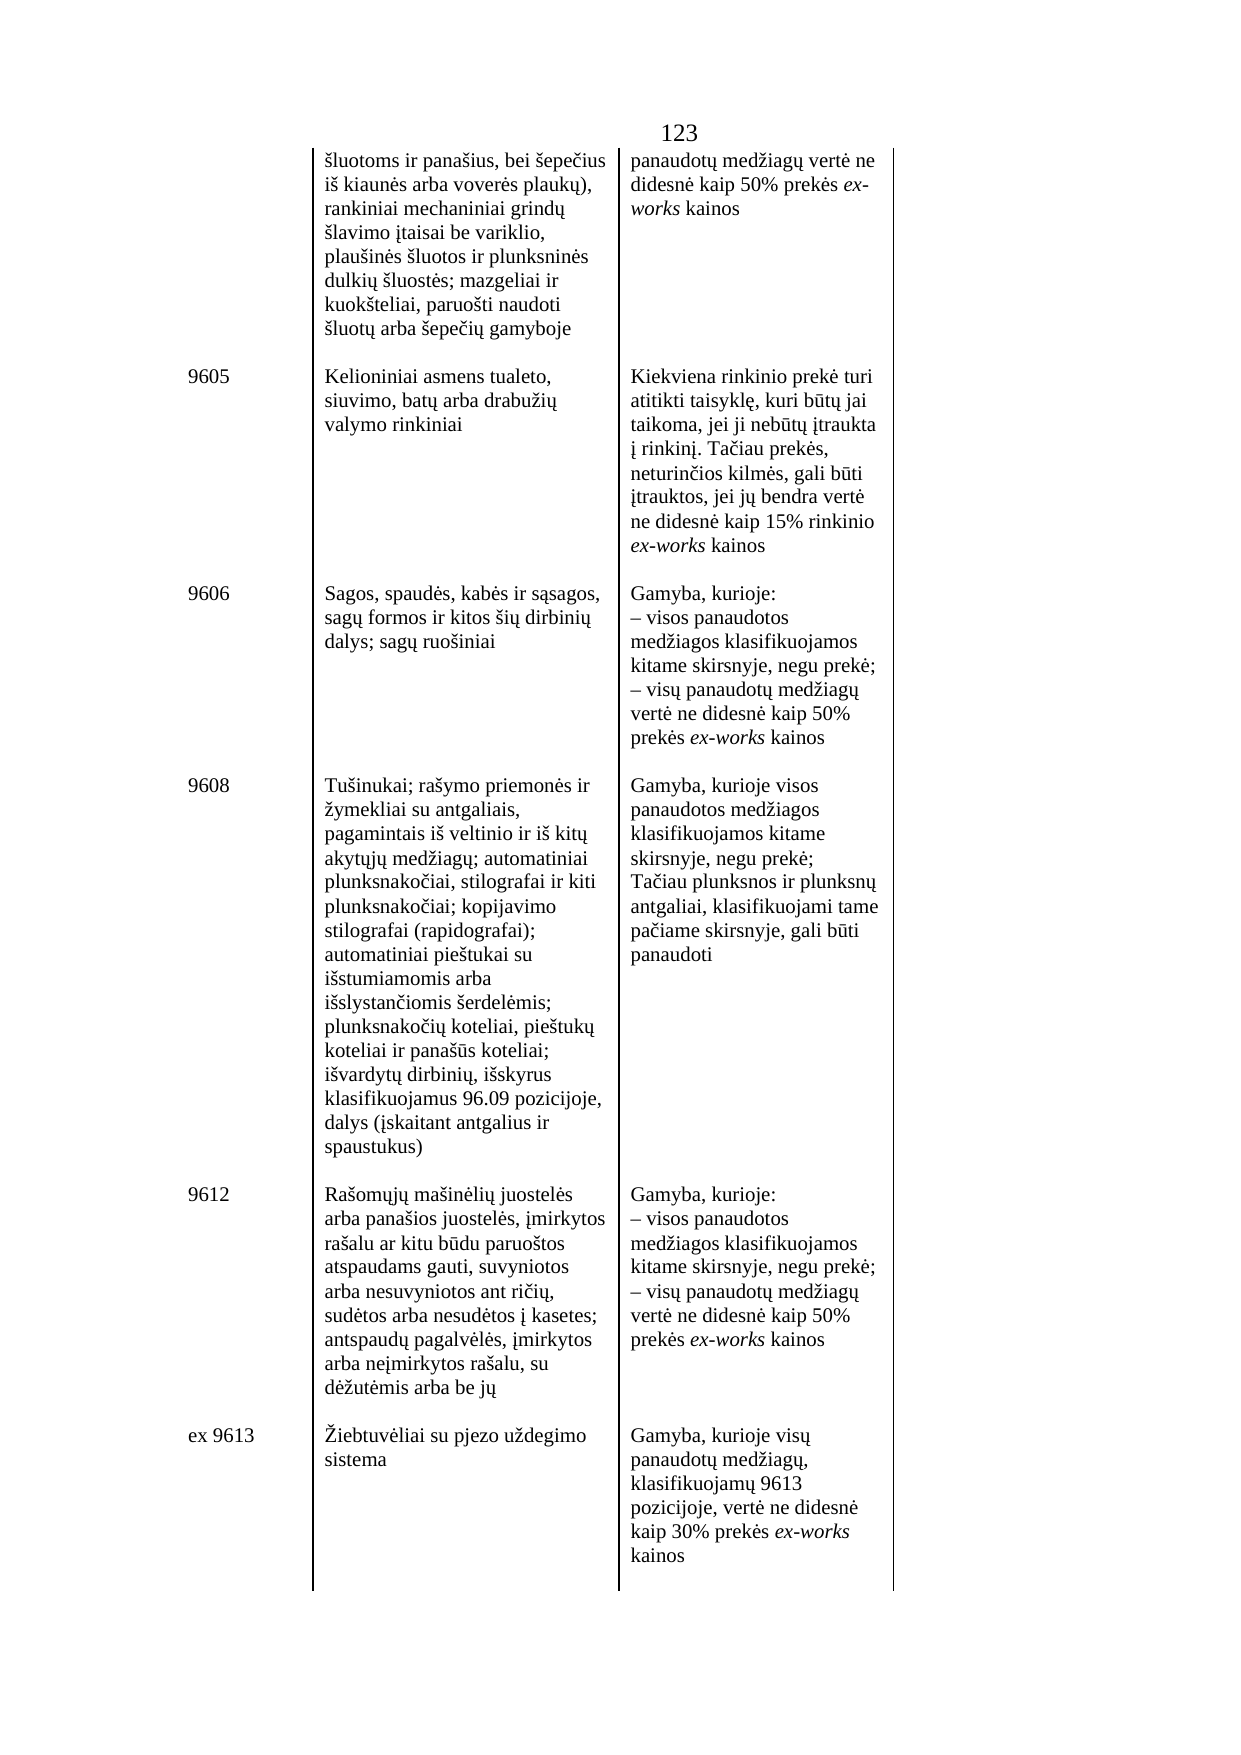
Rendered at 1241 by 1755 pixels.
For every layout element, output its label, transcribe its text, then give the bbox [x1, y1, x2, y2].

table_cell [1160, 364, 1165, 581]
table_cell [1165, 773, 1171, 1182]
table_cell Tušinukai; rašymo priemonės ir žymekliai su antgaliais, pagamintais iš veltinio ir iš kitų akytųjų medžiagų; automatiniai plunksnakočiai, stilografai ir kiti plunksnakočiai; kopijavimo stilografai (rapidografai); automatiniai pieštukai su išstumiamomis arba išslystančiomis šerdelėmis; plunksnakočių koteliai, pieštukų koteliai ir panašūs koteliai; išvardytų dirbinių, išskyrus klasifikuojamus 96.09 pozicijoje, dalys (įskaitant antgalius ir spaustukus) [314, 773, 618, 1182]
table_cell Gamyba, kurioje: – visos panaudotos medžiagos klasifikuojamos kitame skirsnyje, negu prekė; – visų panaudotų medžiagų vertė ne didesnė kaip 50% prekės ex-works kainos [620, 581, 893, 773]
table_cell [894, 1423, 1160, 1591]
table_cell [894, 581, 1160, 773]
table_cell ex 9613 [177, 1423, 312, 1591]
table_cell [1171, 148, 1175, 364]
table_cell [1175, 1182, 1181, 1423]
table_cell [1171, 1423, 1175, 1591]
table_cell [1160, 1182, 1165, 1423]
table_cell Kelioniniai asmens tualeto, siuvimo, batų arba drabužių valymo rinkiniai [314, 364, 618, 581]
table_cell Žiebtuvėliai su pjezo uždegimo sistema [314, 1423, 618, 1591]
table_cell panaudotų medžiagų vertė ne didesnė kaip 50% prekės ex-works kainos [620, 148, 893, 364]
table_cell [894, 1182, 1160, 1423]
table_cell Rašomųjų mašinėlių juostelės arba panašios juostelės, įmirkytos rašalu ar kitu būdu paruoštos atspaudams gauti, suvyniotos arba nesuvyniotos ant ričių, sudėtos arba nesudėtos į kasetes; antspaudų pagalvėlės, įmirkytos arba neįmirkytos rašalu, su dėžutėmis arba be jų [314, 1182, 618, 1423]
table_cell 9608 [177, 773, 312, 1182]
table_cell [1171, 773, 1175, 1182]
table_cell [894, 773, 1160, 1182]
table_cell [1175, 1423, 1181, 1591]
table_cell Gamyba, kurioje: – visos panaudotos medžiagos klasifikuojamos kitame skirsnyje, negu prekė; – visų panaudotų medžiagų vertė ne didesnė kaip 50% prekės ex-works kainos [620, 1182, 893, 1423]
table_cell [1160, 581, 1165, 773]
table_cell Gamyba, kurioje visos panaudotos medžiagos klasifikuojamos kitame skirsnyje, negu prekė; Tačiau plunksnos ir plunksnų antgaliai, klasifikuojami tame pačiame skirsnyje, gali būti panaudoti [620, 773, 893, 1182]
table_cell Kiekviena rinkinio prekė turi atitikti taisyklę, kuri būtų jai taikoma, jei ji nebūtų įtraukta į rinkinį. Tačiau prekės, neturinčios kilmės, gali būti įtrauktos, jei jų bendra vertė ne didesnė kaip 15% rinkinio ex-works kainos [620, 364, 893, 581]
table_cell [1171, 581, 1175, 773]
table_cell [1165, 1423, 1171, 1591]
table_cell [1160, 1423, 1165, 1591]
table_cell šluotoms ir panašius, bei šepečius iš kiaunės arba voverės plaukų), rankiniai mechaniniai grindų šlavimo įtaisai be variklio, plaušinės šluotos ir plunksninės dulkių šluostės; mazgeliai ir kuokšteliai, paruošti naudoti šluotų arba šepečių gamyboje [314, 148, 618, 364]
table_cell Sagos, spaudės, kabės ir sąsagos, sagų formos ir kitos šių dirbinių dalys; sagų ruošiniai [314, 581, 618, 773]
table_cell [894, 364, 1160, 581]
table_cell [1160, 773, 1165, 1182]
table_cell 9606 [177, 581, 312, 773]
table_cell [1175, 148, 1181, 364]
table_cell Gamyba, kurioje visų panaudotų medžiagų, klasifikuojamų 9613 pozicijoje, vertė ne didesnė kaip 30% prekės ex-works kainos [620, 1423, 893, 1591]
table_cell [1160, 148, 1165, 364]
table_cell 9605 [177, 364, 312, 581]
table_cell [1175, 581, 1181, 773]
table_cell [1175, 364, 1181, 581]
table_cell 9612 [177, 1182, 312, 1423]
table_cell [1165, 1182, 1171, 1423]
table_cell [1165, 148, 1171, 364]
table_cell [894, 148, 1160, 364]
table_cell [1165, 581, 1171, 773]
table_cell [1175, 773, 1181, 1182]
table_cell [177, 148, 312, 364]
table_cell [1171, 1182, 1175, 1423]
table_cell [1171, 364, 1175, 581]
table_cell [1165, 364, 1171, 581]
